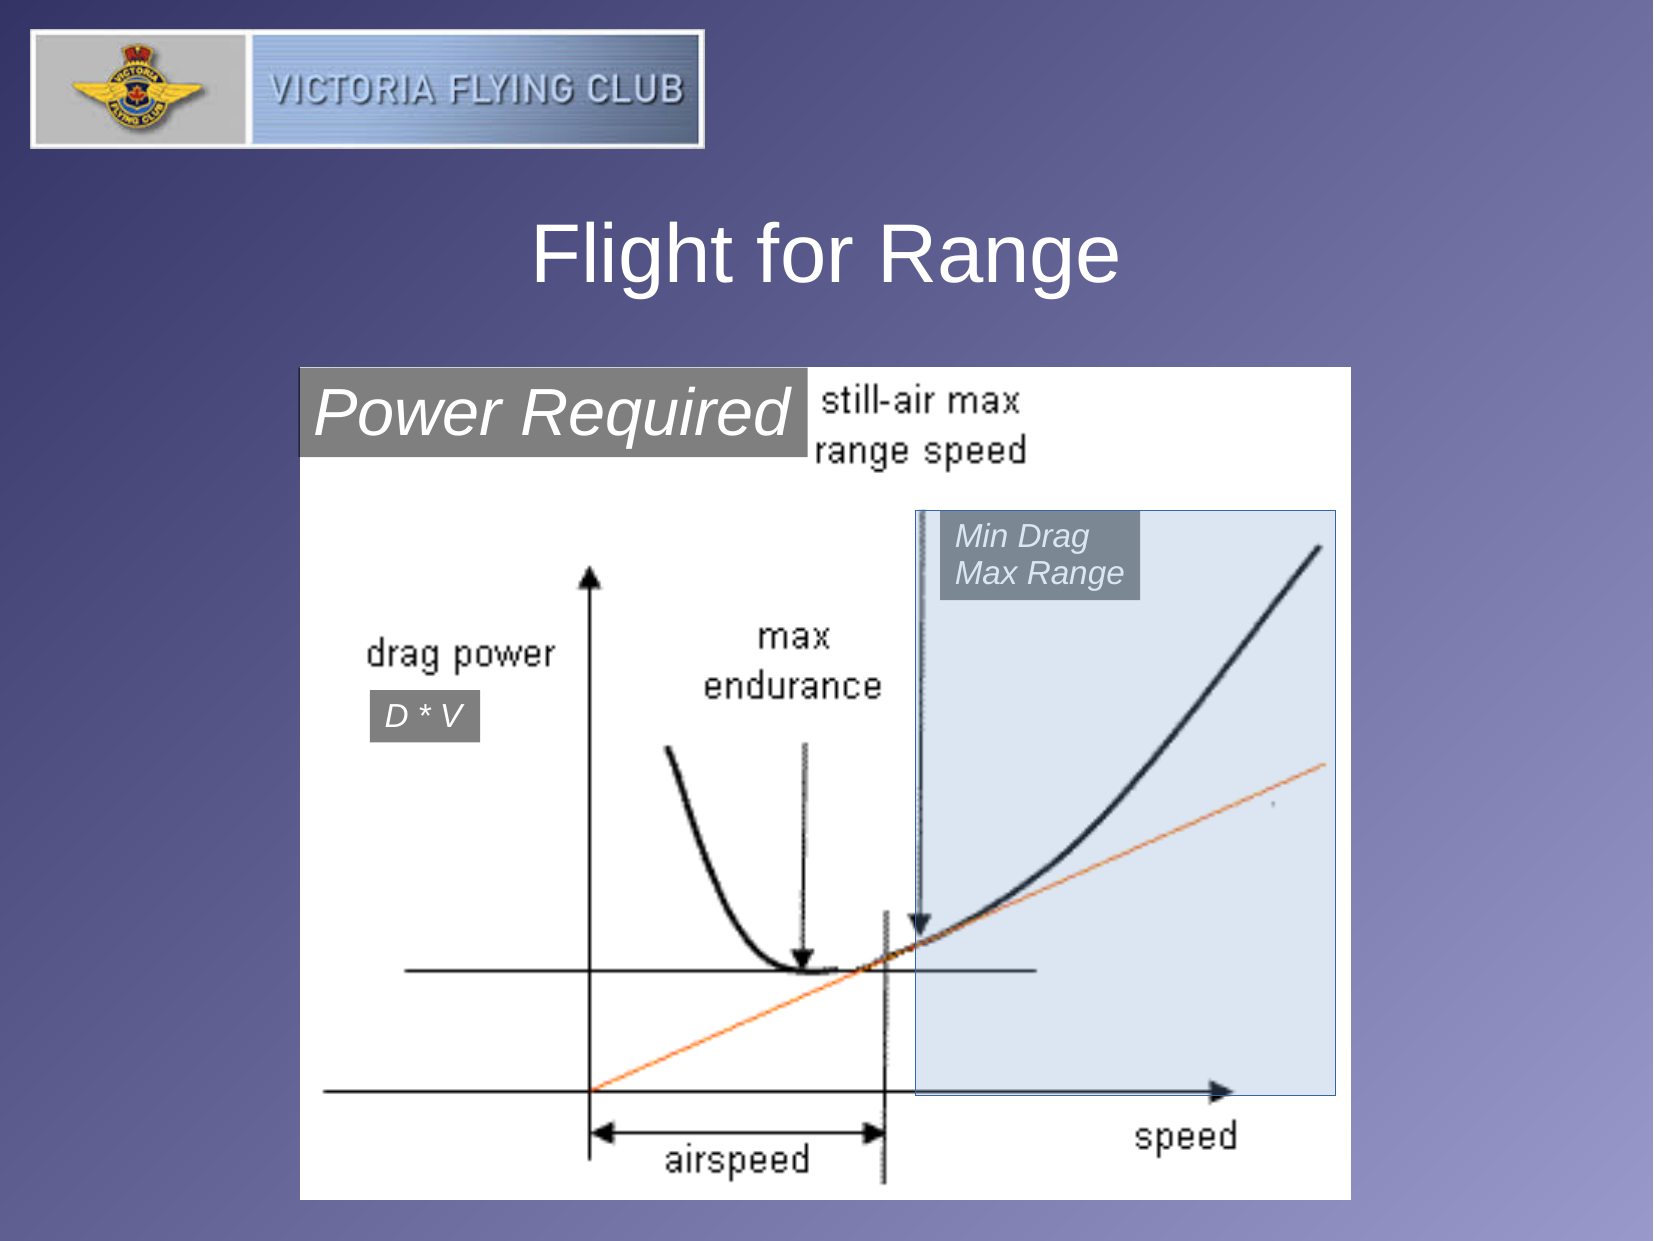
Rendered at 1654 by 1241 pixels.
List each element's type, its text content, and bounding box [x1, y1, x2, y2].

text_box [915, 510, 1336, 1096]
picture [30, 29, 705, 149]
text_box D * V [369, 690, 481, 743]
picture [300, 367, 1351, 1201]
text_box Power Required [298, 367, 808, 458]
title Flight for Range [82, 150, 1571, 358]
